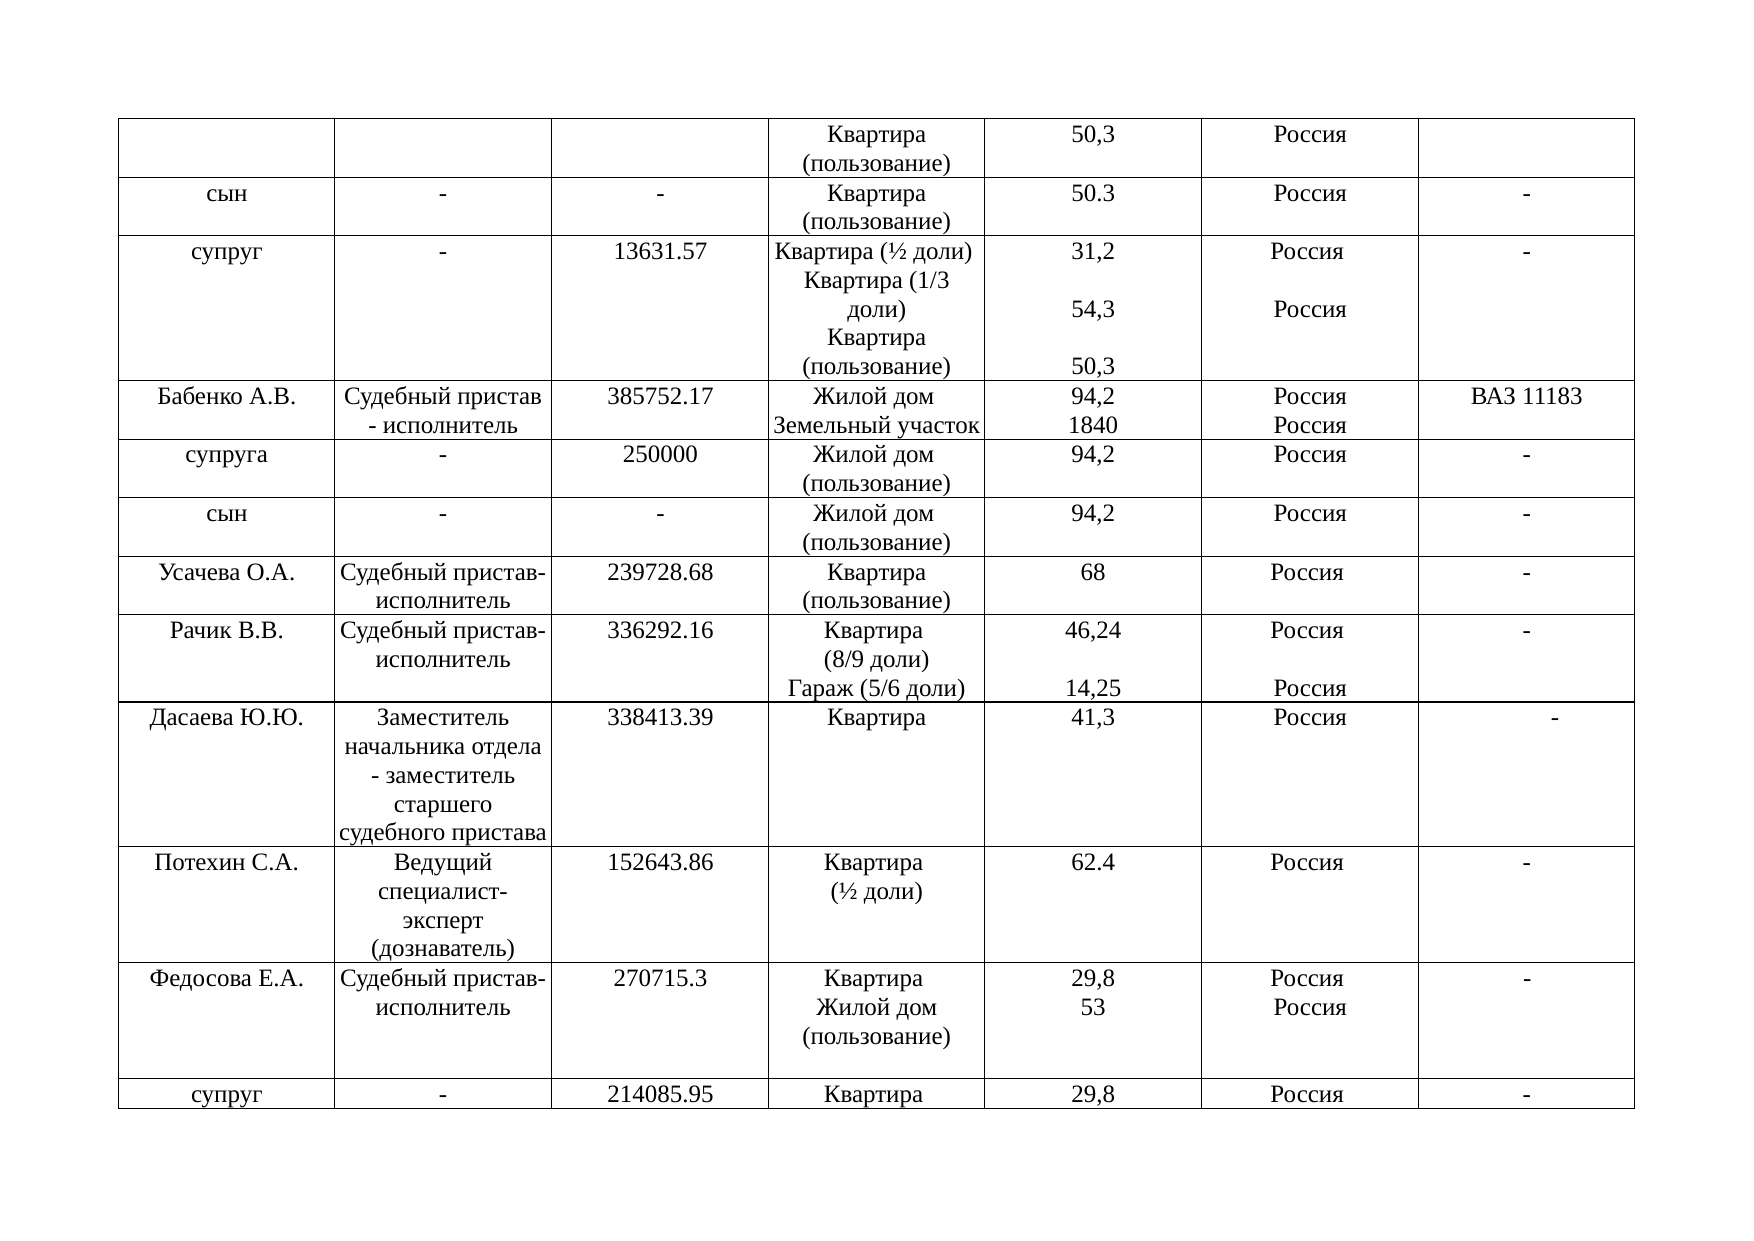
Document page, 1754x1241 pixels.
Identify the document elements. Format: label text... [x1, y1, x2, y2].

table_cell 214085,95 [552, 1079, 768, 1108]
table_cell супруг [119, 236, 334, 380]
table_cell Квартира (½ доли) Квартира (1/3 доли) Квартира (пользование) [769, 236, 984, 380]
table_cell - [1419, 178, 1634, 235]
table_cell - [335, 440, 551, 497]
table_cell - [1419, 498, 1634, 556]
table_cell Усачева О.А. [119, 557, 334, 614]
table_cell 29,8 53 [985, 963, 1201, 1078]
table_cell 94,2 [985, 498, 1201, 556]
table_cell Россия [1202, 1079, 1418, 1108]
table_cell - [335, 236, 551, 380]
table_cell 31,2 54,3 50,3 [985, 236, 1201, 380]
table_cell 68 [985, 557, 1201, 614]
table_cell - [335, 119, 551, 177]
table_cell Квартира [769, 1079, 984, 1108]
table_cell Заместитель начальника отдела - заместитель старшего судебного пристава [335, 703, 551, 846]
table_cell Россия [1202, 557, 1418, 614]
table_cell Федосова Е.А. [119, 963, 334, 1078]
table_cell 336292,16 [552, 615, 768, 701]
table_cell 270715,3 [552, 963, 768, 1078]
table_cell Жилой дом Земельный участок [769, 381, 984, 438]
table_cell 94,2 1840 [985, 381, 1201, 438]
table_cell - [1419, 615, 1634, 701]
table_cell - [1419, 1079, 1634, 1108]
table_cell Судебный пристав- исполнитель [335, 963, 551, 1078]
table_cell 13631,57 [552, 236, 768, 380]
table_cell - [335, 498, 551, 556]
table_cell - [1419, 557, 1634, 614]
table_cell - [552, 178, 768, 235]
table_cell 239728,68 [552, 557, 768, 614]
table_cell - [552, 498, 768, 556]
table_cell Квартира (8/9 доли) Гараж (5/6 доли) [769, 615, 984, 701]
table_cell Квартира [769, 703, 984, 846]
table_cell 152643,86 [552, 847, 768, 962]
table_cell Россия [1202, 440, 1418, 497]
table_cell 29,8 [985, 1079, 1201, 1108]
table_cell сын [119, 178, 334, 235]
table_cell Судебный пристав - исполнитель [335, 381, 551, 438]
table_cell Потехин С.А. [119, 847, 334, 962]
table_cell Квартира (пользование) [769, 557, 984, 614]
table_cell Ведущий специалист-эксперт (дознаватель) [335, 847, 551, 962]
table_cell Россия [1202, 703, 1418, 846]
table_cell - [1419, 847, 1634, 962]
table_cell Россия [1202, 178, 1418, 235]
table_cell Россия [1202, 847, 1418, 962]
table_cell Россия [1202, 119, 1418, 177]
table_cell 250000 [552, 440, 768, 497]
table_cell - [552, 119, 768, 177]
table_cell [119, 119, 334, 177]
table_cell Квартира (пользование) [769, 119, 984, 177]
table_cell Квартира Жилой дом (пользование) [769, 963, 984, 1078]
table_cell 46,24 14,25 [985, 615, 1201, 701]
table_cell Россия Россия [1202, 236, 1418, 380]
table_cell - [1419, 963, 1634, 1078]
table_cell Россия Россия [1202, 615, 1418, 701]
table_cell - [1419, 703, 1634, 846]
table_cell - [335, 1079, 551, 1108]
table_cell Судебный пристав- исполнитель [335, 615, 551, 701]
table_cell Рачик В.В. [119, 615, 334, 701]
table_cell Судебный пристав- исполнитель [335, 557, 551, 614]
table_cell 338413,39 [552, 703, 768, 846]
table_cell Жилой дом (пользование) [769, 440, 984, 497]
table_cell Дасаева Ю.Ю. [119, 703, 334, 846]
table_cell супруга [119, 440, 334, 497]
table_cell 50,3 [985, 178, 1201, 235]
table_cell 41,3 [985, 703, 1201, 846]
table_cell 94,2 [985, 440, 1201, 497]
table_cell - [1419, 236, 1634, 380]
table_cell Квартира (½ доли) [769, 847, 984, 962]
table_cell - [335, 178, 551, 235]
table_cell - [1419, 119, 1634, 177]
table_cell Россия Россия [1202, 381, 1418, 438]
table_cell ВАЗ 11183 [1419, 381, 1634, 438]
table_cell супруг [119, 1079, 334, 1108]
table_cell Квартира (пользование) [769, 178, 984, 235]
table_cell 62,4 [985, 847, 1201, 962]
table_cell Россия [1202, 498, 1418, 556]
table_cell Жилой дом (пользование) [769, 498, 984, 556]
table_cell 385752,17 [552, 381, 768, 438]
table_cell Россия Россия [1202, 963, 1418, 1078]
table_cell сын [119, 498, 334, 556]
table_cell - [1419, 440, 1634, 497]
table_cell 50,3 [985, 119, 1201, 177]
table_cell Бабенко А.В. [119, 381, 334, 438]
